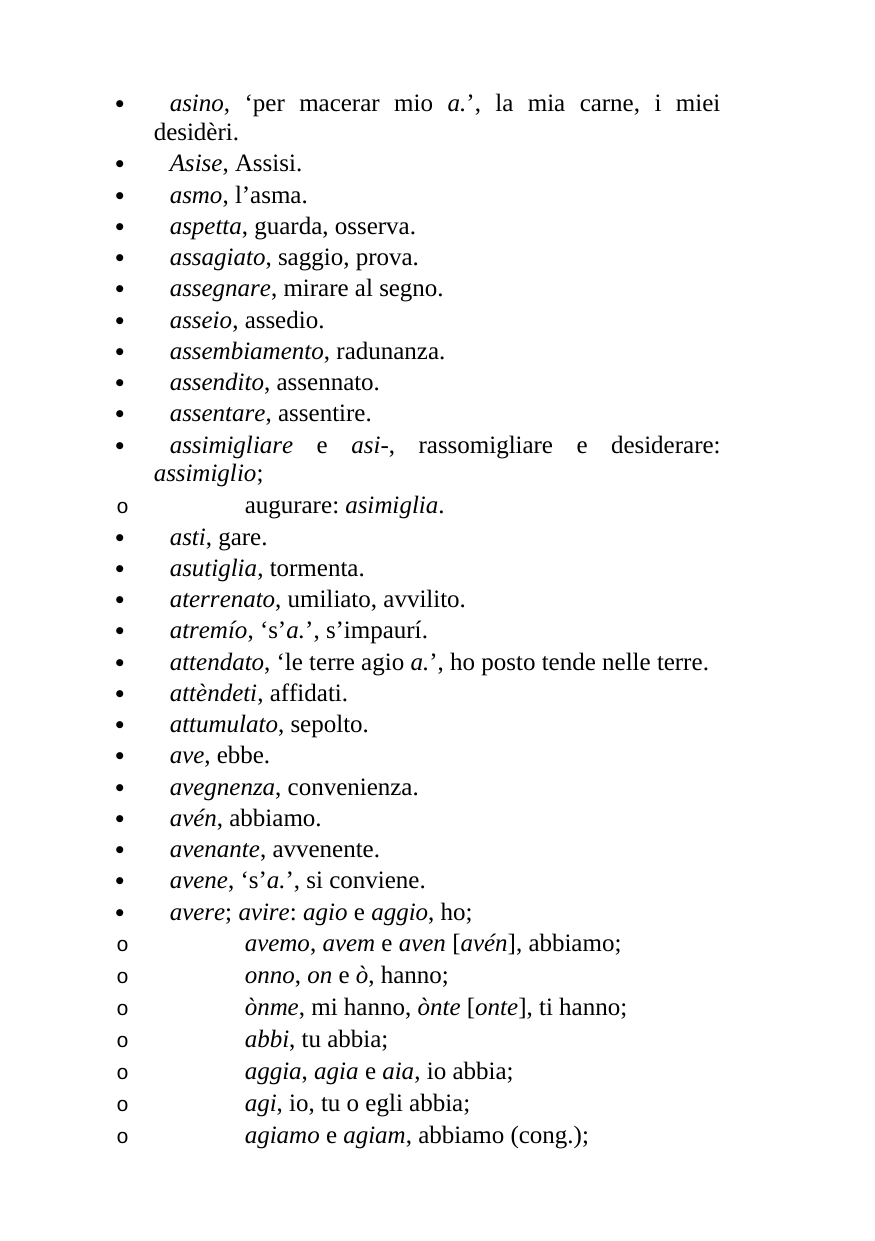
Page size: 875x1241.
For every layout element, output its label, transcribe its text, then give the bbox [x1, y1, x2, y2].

list onno, on e ò, hanno; [116, 960, 721, 990]
list Asise, Assisi. [116, 148, 721, 177]
list avenante, avvenente. [116, 834, 721, 863]
list attumulato, sepolto. [116, 709, 721, 738]
list avegnenza, convenienza. [116, 772, 721, 801]
list assimigliare e asi-, rassomigliare e desiderare: assimiglio; [116, 430, 721, 487]
list attendato, ‘le terre agio a.’, ho posto tende nelle terre. [116, 647, 721, 676]
list aspetta, guarda, osserva. [116, 211, 721, 240]
list agiamo e agiam, abbiamo (cong.); [116, 1121, 721, 1150]
list assagiato, saggio, prova. [116, 242, 721, 271]
list asti, gare. [116, 522, 721, 551]
list assegnare, mirare al segno. [116, 273, 721, 302]
list assembiamento, radunanza. [116, 336, 721, 365]
list avene, ‘s’a.’, si conviene. [116, 866, 721, 894]
list avemo, avem e aven [avén], abbiamo; [116, 928, 721, 958]
list assendito, assennato. [116, 367, 721, 396]
list agi, io, tu o egli abbia; [116, 1088, 721, 1118]
list asutiglia, tormenta. [116, 553, 721, 582]
list assentare, assentire. [116, 398, 721, 427]
list asseio, assedio. [116, 305, 721, 333]
list avere; avire: agio e aggio, ho; [116, 897, 721, 926]
list aggia, agia e aia, io abbia; [116, 1056, 721, 1086]
list ònme, mi hanno, ònte [onte], ti hanno; [116, 992, 721, 1022]
list atremío, ‘s’a.’, s’impaurí. [116, 616, 721, 644]
list asino, ‘per macerar mio a.’, la mia carne, i miei desidèri. [116, 88, 721, 146]
list aterrenato, umiliato, avvilito. [116, 584, 721, 613]
list asmo, l’asma. [116, 180, 721, 208]
list augurare: asimiglia. [116, 490, 721, 519]
list abbi, tu abbia; [116, 1024, 721, 1054]
list avén, abbiamo. [116, 803, 721, 832]
list attèndeti, affidati. [116, 678, 721, 707]
list ave, ebbe. [116, 741, 721, 769]
